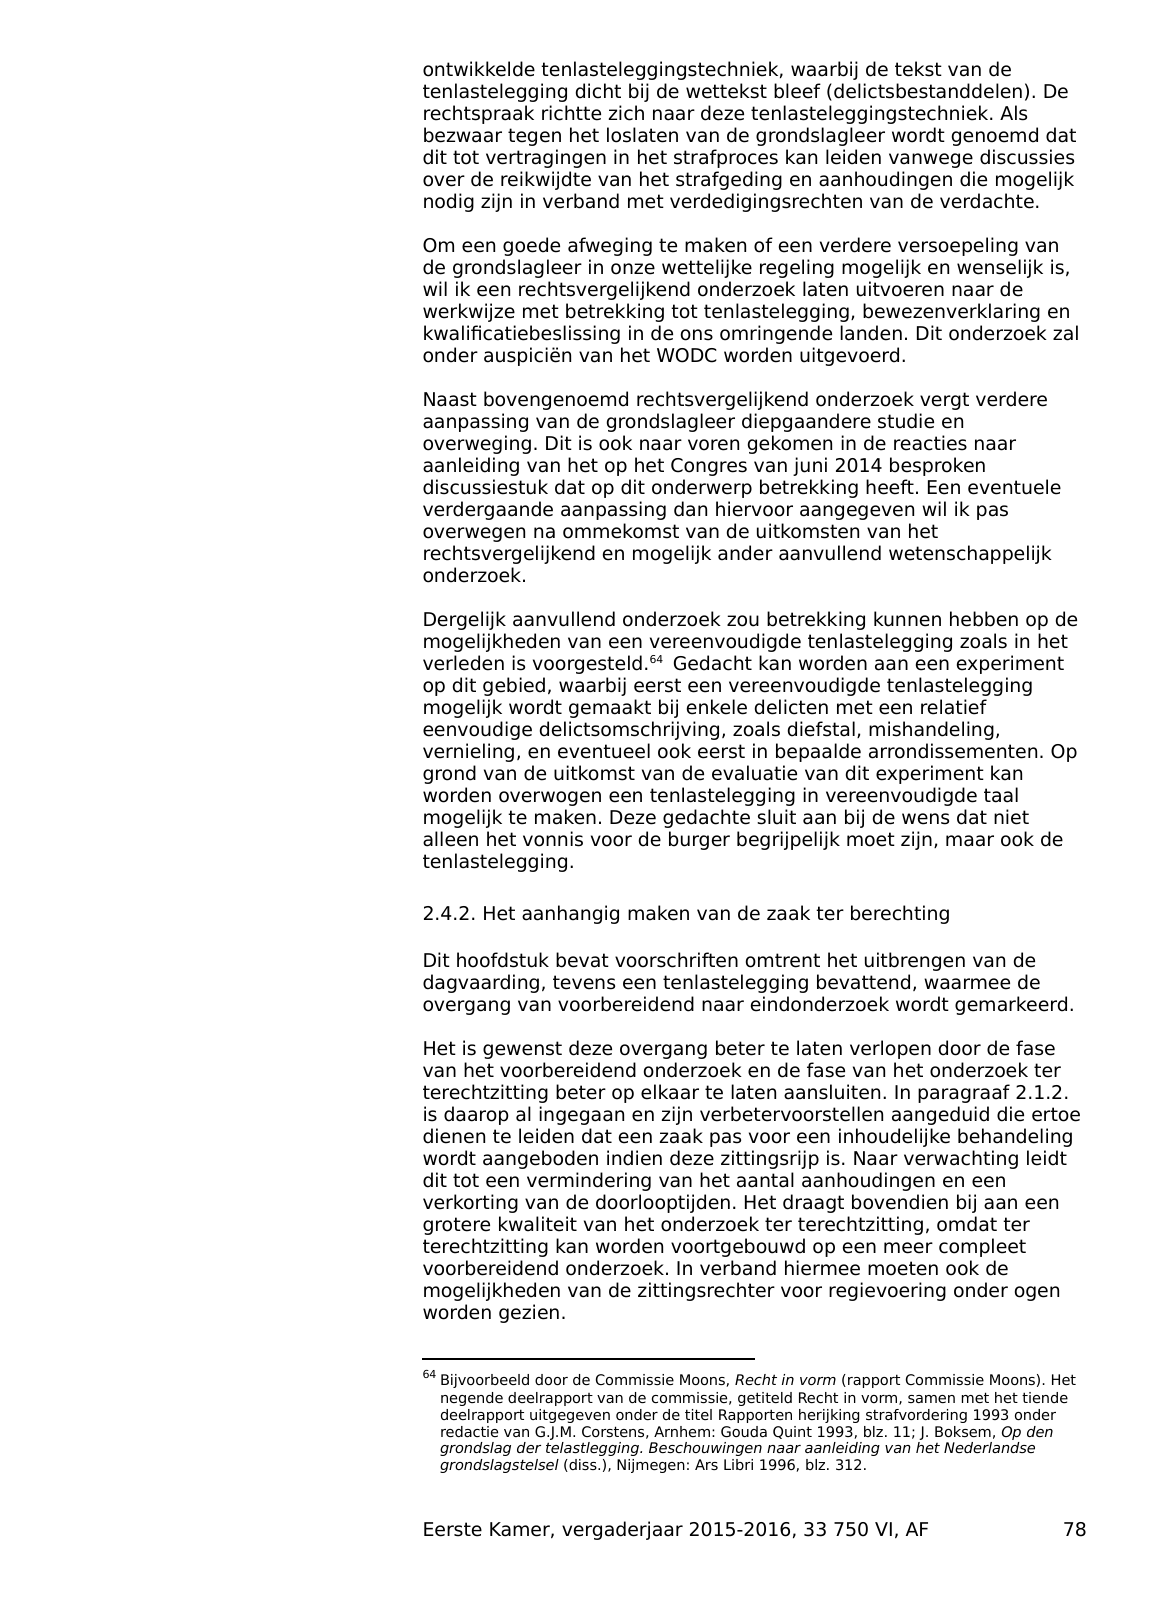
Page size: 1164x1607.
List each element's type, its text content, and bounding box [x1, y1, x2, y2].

text Om een goede afweging te maken of een verdere versoepeling van de grondslagleer in onze wettelijke regeling mogelijk en wenselijk is, wil ik een rechtsvergelijkend onderzoek laten uitvoeren naar de werkwijze met betrekking tot tenlastelegging, bewezenverklaring en kwalificatiebeslissing in de ons omringende landen. Dit onderzoek zal onder auspiciën van het WODC worden uitgevoerd. [422, 235, 1087, 367]
subtitle 2.4.2. Het aanhangig maken van de zaak ter berechting [422, 903, 1087, 925]
text Dergelijk aanvullend onderzoek zou betrekking kunnen hebben op de mogelijkheden van een vereenvoudigde tenlastelegging zoals in het verleden is voorgesteld. Gedacht kan worden aan een experiment op dit gebied, waarbij eerst een vereenvoudigde tenlastelegging mogelijk wordt gemaakt bij enkele delicten met een relatief eenvoudige delictsomschrijving, zoals diefstal, mishandeling, vernieling, en eventueel ook eerst in bepaalde arrondissementen. Op grond van de uitkomst van de evaluatie van dit experiment kan worden overwogen een tenlastelegging in vereenvoudigde taal mogelijk te maken. Deze gedachte sluit aan bij de wens dat niet alleen het vonnis voor de burger begrijpelijk moet zijn, maar ook de tenlastelegging. [422, 609, 1087, 873]
text Bijvoorbeeld door de Commissie Moons, Recht in vorm (rapport Commissie Moons). Het negende deelrapport van de commissie, getiteld Recht in vorm, samen met het tiende deelrapport uitgegeven onder de titel Rapporten herijking strafvordering 1993 onder redactie van G.J.M. Corstens, Arnhem: Gouda Quint 1993, blz. 11; J. Boksem, Op den grondslag der telastlegging. Beschouwingen naar aanleiding van het Nederlandse grondslagstelsel (diss.), Nijmegen: Ars Libri 1996, blz. 312. [422, 1368, 1087, 1474]
text Dit hoofdstuk bevat voorschriften omtrent het uitbrengen van de dagvaarding, tevens een tenlastelegging bevattend, waarmee de overgang van voorbereidend naar eindonderzoek wordt gemarkeerd. [422, 950, 1087, 1016]
text ontwikkelde tenlasteleggingstechniek, waarbij de tekst van de tenlastelegging dicht bij de wettekst bleef (delictsbestanddelen). De rechtspraak richtte zich naar deze tenlasteleggingstechniek. Als bezwaar tegen het loslaten van de grondslagleer wordt genoemd dat dit tot vertragingen in het strafproces kan leiden vanwege discussies over de reikwijdte van het strafgeding en aanhoudingen die mogelijk nodig zijn in verband met verdedigingsrechten van de verdachte. [422, 59, 1087, 213]
text Naast bovengenoemd rechtsvergelijkend onderzoek vergt verdere aanpassing van de grondslagleer diepgaandere studie en overweging. Dit is ook naar voren gekomen in de reacties naar aanleiding van het op het Congres van juni 2014 besproken discussiestuk dat op dit onderwerp betrekking heeft. Een eventuele verdergaande aanpassing dan hiervoor aangegeven wil ik pas overwegen na ommekomst van de uitkomsten van het rechtsvergelijkend en mogelijk ander aanvullend wetenschappelijk onderzoek. [422, 389, 1087, 587]
text Het is gewenst deze overgang beter te laten verlopen door de fase van het voorbereidend onderzoek en de fase van het onderzoek ter terechtzitting beter op elkaar te laten aansluiten. In paragraaf 2.1.2. is daarop al ingegaan en zijn verbetervoorstellen aangeduid die ertoe dienen te leiden dat een zaak pas voor een inhoudelijke behandeling wordt aangeboden indien deze zittingsrijp is. Naar verwachting leidt dit tot een vermindering van het aantal aanhoudingen en een verkorting van de doorlooptijden. Het draagt bovendien bij aan een grotere kwaliteit van het onderzoek ter terechtzitting, omdat ter terechtzitting kan worden voortgebouwd op een meer compleet voorbereidend onderzoek. In verband hiermee moeten ook de mogelijkheden van de zittingsrechter voor regievoering onder ogen worden gezien. [422, 1038, 1087, 1324]
